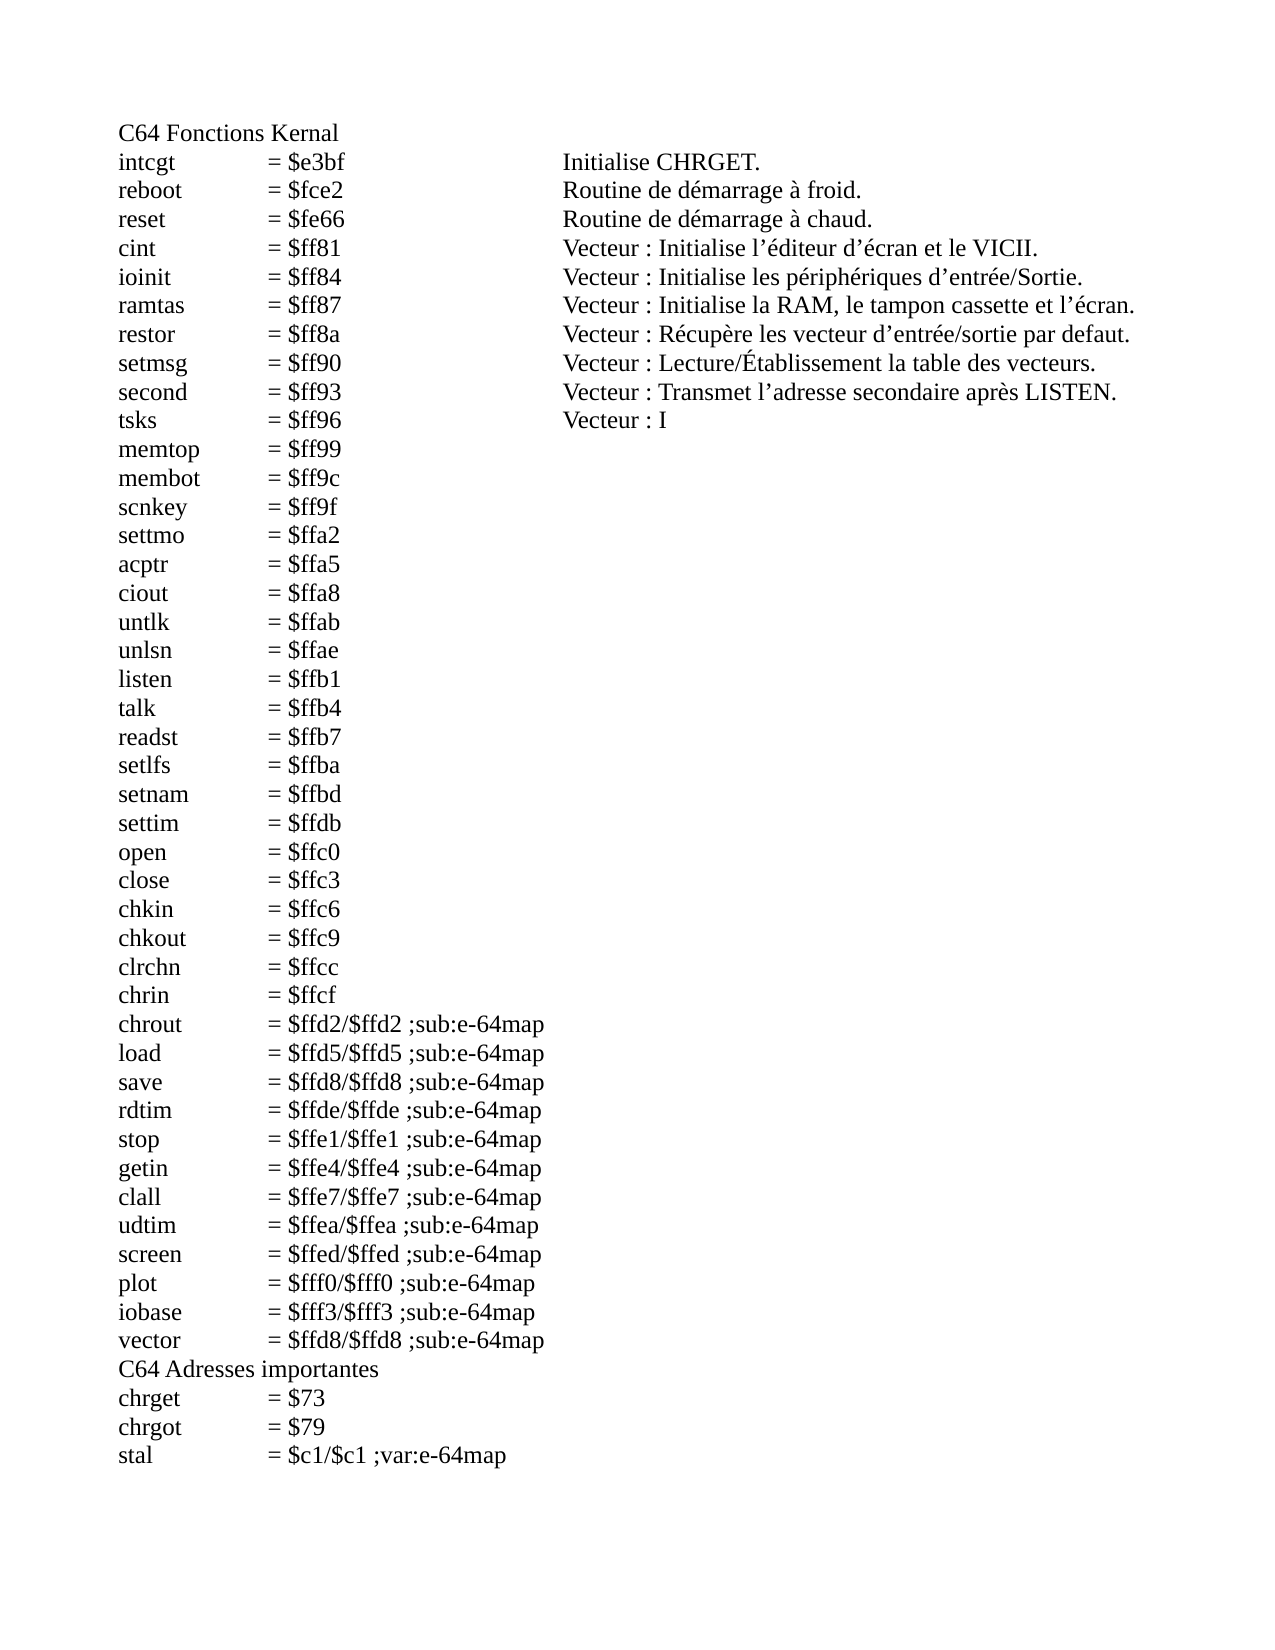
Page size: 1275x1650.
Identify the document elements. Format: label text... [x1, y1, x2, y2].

text reboot = $fce2 Routine de démarrage à froid. [118, 176, 1157, 204]
text rdtim = $ffde/$ffde ;sub:e-64map [118, 1096, 1157, 1124]
text intcgt = $e3bf Initialise CHRGET. [118, 147, 1157, 176]
text readst = $ffb7 [118, 722, 1157, 751]
text listen = $ffb1 [118, 664, 1157, 693]
text membot = $ff9c [118, 463, 1157, 492]
text reset = $fe66 Routine de démarrage à chaud. [118, 204, 1157, 233]
text save = $ffd8/$ffd8 ;sub:e-64map [118, 1067, 1157, 1096]
text chrin = $ffcf [118, 981, 1157, 1009]
text close = $ffc3 [118, 866, 1157, 894]
text tsks = $ff96 Vecteur : I [118, 406, 1157, 434]
text ramtas = $ff87 Vecteur : Initialise la RAM, le tampon cassette et l’écran. [118, 291, 1157, 319]
text setlfs = $ffba [118, 751, 1157, 779]
text udtim = $ffea/$ffea ;sub:e-64map [118, 1211, 1157, 1239]
text cint = $ff81 Vecteur : Initialise l’éditeur d’écran et le VICII. [118, 233, 1157, 262]
text C64 Adresses importantes [118, 1354, 1157, 1383]
text plot = $fff0/$fff0 ;sub:e-64map [118, 1268, 1157, 1297]
text chrout = $ffd2/$ffd2 ;sub:e-64map [118, 1009, 1157, 1038]
text clrchn = $ffcc [118, 952, 1157, 981]
text setnam = $ffbd [118, 779, 1157, 808]
text getin = $ffe4/$ffe4 ;sub:e-64map [118, 1153, 1157, 1182]
text setmsg = $ff90 Vecteur : Lecture/Établissement la table des vecteurs. [118, 348, 1157, 377]
text ioinit = $ff84 Vecteur : Initialise les périphériques d’entrée/Sortie. [118, 262, 1157, 291]
text untlk = $ffab [118, 607, 1157, 636]
text vector = $ffd8/$ffd8 ;sub:e-64map [118, 1326, 1157, 1354]
text clall = $ffe7/$ffe7 ;sub:e-64map [118, 1182, 1157, 1211]
text C64 Fonctions Kernal [118, 118, 1157, 147]
text settim = $ffdb [118, 808, 1157, 837]
text memtop = $ff99 [118, 434, 1157, 463]
text restor = $ff8a Vecteur : Récupère les vecteur d’entrée/sortie par defaut. [118, 319, 1157, 348]
text chkout = $ffc9 [118, 923, 1157, 952]
text chrget = $73 [118, 1383, 1157, 1412]
text stop = $ffe1/$ffe1 ;sub:e-64map [118, 1124, 1157, 1153]
text screen = $ffed/$ffed ;sub:e-64map [118, 1239, 1157, 1268]
text ciout = $ffa8 [118, 578, 1157, 607]
text settmo = $ffa2 [118, 521, 1157, 549]
text open = $ffc0 [118, 837, 1157, 866]
text chrgot = $79 [118, 1412, 1157, 1441]
text second = $ff93 Vecteur : Transmet l’adresse secondaire après LISTEN. [118, 377, 1157, 406]
text iobase = $fff3/$fff3 ;sub:e-64map [118, 1297, 1157, 1326]
text scnkey = $ff9f [118, 492, 1157, 521]
text load = $ffd5/$ffd5 ;sub:e-64map [118, 1038, 1157, 1067]
text chkin = $ffc6 [118, 894, 1157, 923]
text unlsn = $ffae [118, 636, 1157, 664]
text acptr = $ffa5 [118, 549, 1157, 578]
text stal = $c1/$c1 ;var:e-64map [118, 1441, 1157, 1469]
text talk = $ffb4 [118, 693, 1157, 722]
